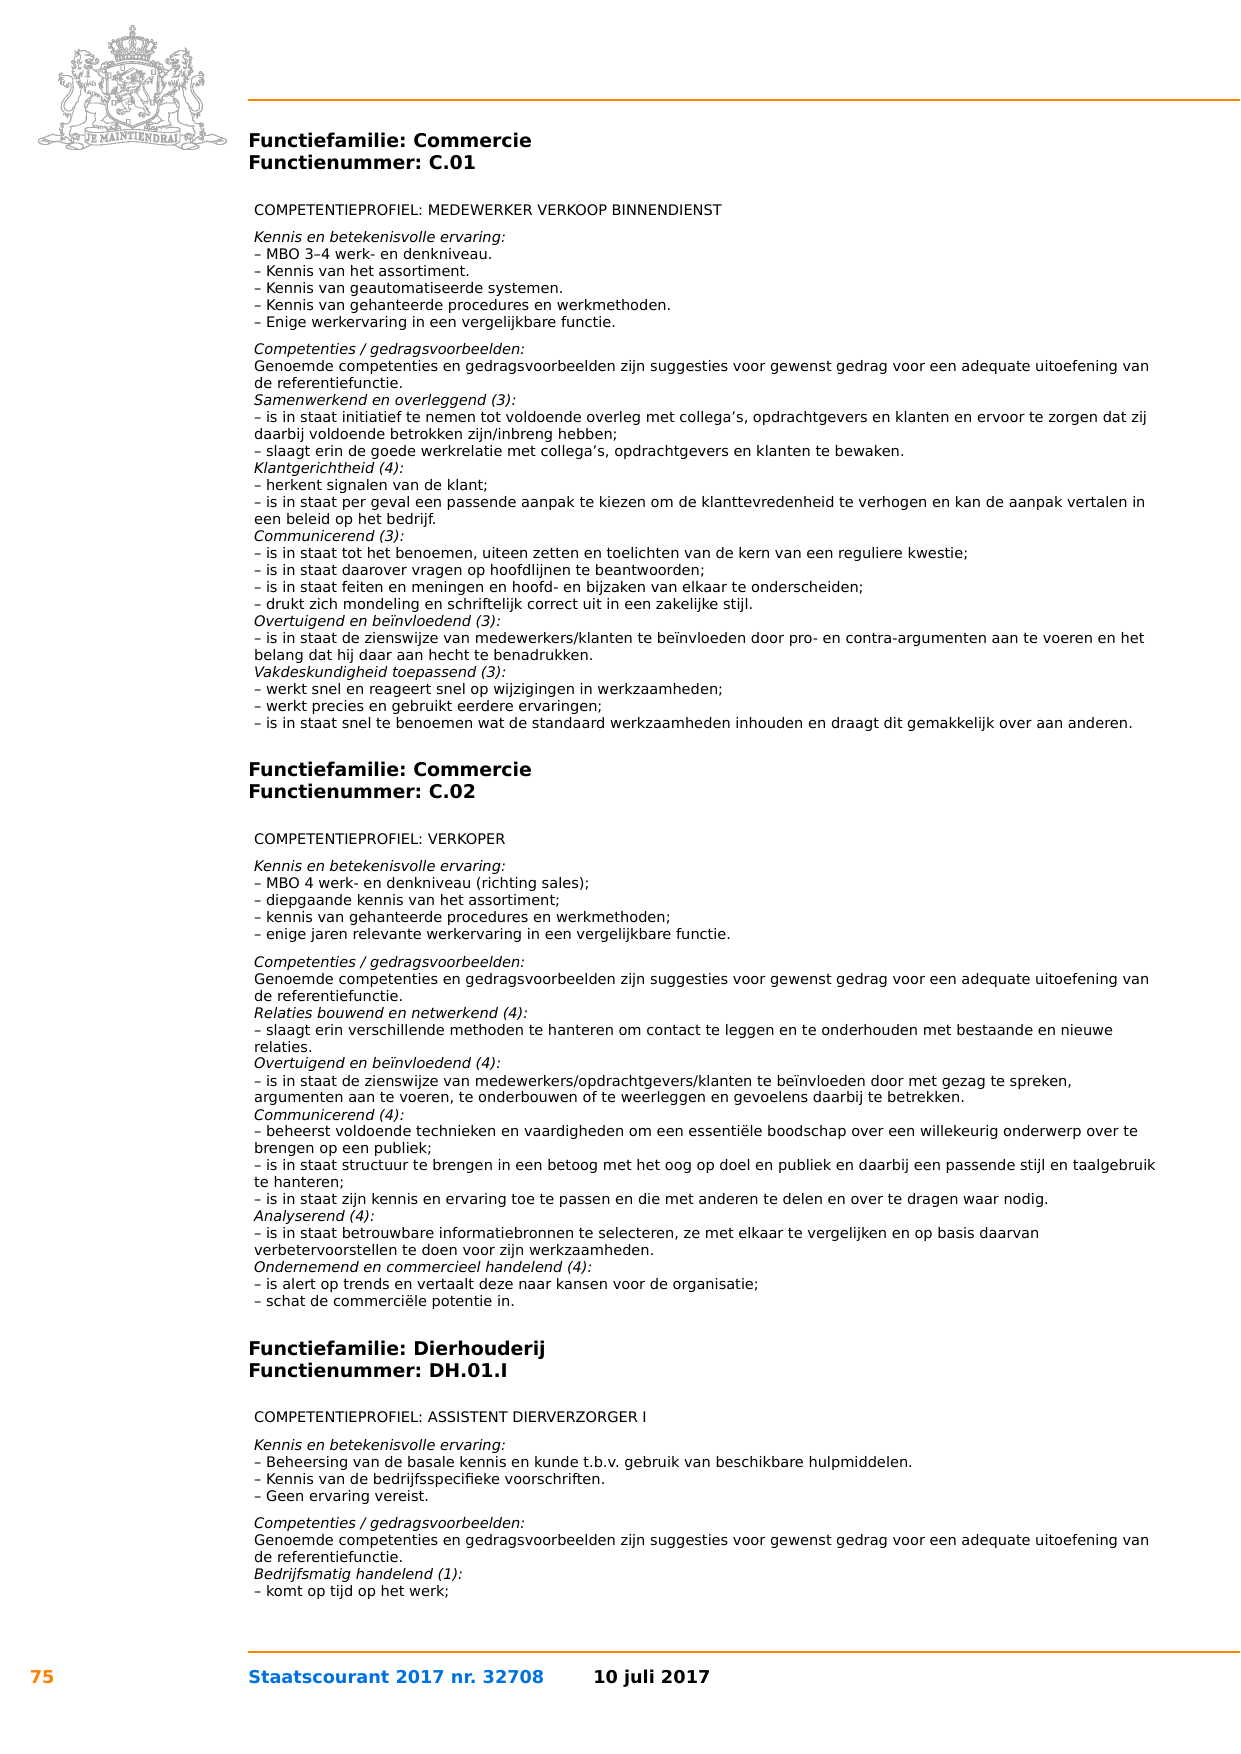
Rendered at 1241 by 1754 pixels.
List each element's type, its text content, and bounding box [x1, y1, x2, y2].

table_cell Kennis en betekenisvolle ervaring: – MBO 3–4 werk- en denkniveau. – Kennis van het assortiment. – Kennis van geautomatiseerde systemen. – Kennis van gehanteerde procedures en werkmethoden. – Enige werkervaring in een vergelijkbare functie. [249, 224, 1163, 335]
text Functiefamilie: Commercie [248, 759, 1163, 781]
table_cell Kennis en betekenisvolle ervaring: – Beheersing van de basale kennis en kunde t.b.v. gebruik van beschikbare hulpmiddelen. – Kennis van de bedrijfsspecifieke voorschriften. – Geen ervaring vereist. [249, 1432, 1163, 1509]
table_header COMPETENTIEPROFIEL: VERKOPER [249, 826, 1163, 852]
text Functienummer: C.02 [248, 781, 1163, 803]
text Functienummer: C.01 [248, 152, 1163, 174]
picture [38, 25, 227, 150]
table_cell Competenties / gedragsvoorbeelden: Genoemde competenties en gedragsvoorbeelden zijn suggesties voor gewenst gedrag voor een adequate uitoefening van de referentiefunctie. Relaties bouwend en netwerkend (4): – slaagt erin verschillende methoden te hanteren om contact te leggen en te onderhouden met bestaande en nieuwe relaties. Overtuigend en beïnvloedend (4): – is in staat de zienswijze van medewerkers/opdrachtgevers/klanten te beïnvloeden door met gezag te spreken, argumenten aan te voeren, te onderbouwen of te weerleggen en gevoelens daarbij te betrekken. Communicerend (4): – beheerst voldoende technieken en vaardigheden om een essentiële boodschap over een willekeurig onderwerp over te brengen op een publiek; – is in staat structuur te brengen in een betoog met het oog op doel en publiek en daarbij een passende stijl en taalgebruik te hanteren; – is in staat zijn kennis en ervaring toe te passen en die met anderen te delen en over te dragen waar nodig. Analyserend (4): – is in staat betrouwbare informatiebronnen te selecteren, ze met elkaar te vergelijken en op basis daarvan verbetervoorstellen te doen voor zijn werkzaamheden. Ondernemend en commercieel handelend (4): – is alert op trends en vertaalt deze naar kansen voor de organisatie; – schat de commerciële potentie in. [249, 949, 1163, 1315]
text Functiefamilie: Commercie [248, 130, 1163, 152]
table_cell Competenties / gedragsvoorbeelden: Genoemde competenties en gedragsvoorbeelden zijn suggesties voor gewenst gedrag voor een adequate uitoefening van de referentiefunctie. Bedrijfsmatig handelend (1): – komt op tijd op het werk; [249, 1510, 1163, 1604]
table_header COMPETENTIEPROFIEL: ASSISTENT DIERVERZORGER I [249, 1405, 1163, 1431]
table_header COMPETENTIEPROFIEL: MEDEWERKER VERKOOP BINNENDIENST [249, 197, 1163, 223]
text Functienummer: DH.01.I [248, 1360, 1163, 1382]
table_cell Kennis en betekenisvolle ervaring: – MBO 4 werk- en denkniveau (richting sales); – diepgaande kennis van het assortiment; – kennis van gehanteerde procedures en werkmethoden; – enige jaren relevante werkervaring in een vergelijkbare functie. [249, 854, 1163, 948]
table_cell Competenties / gedragsvoorbeelden: Genoemde competenties en gedragsvoorbeelden zijn suggesties voor gewenst gedrag voor een adequate uitoefening van de referentiefunctie. Samenwerkend en overleggend (3): – is in staat initiatief te nemen tot voldoende overleg met collega’s, opdrachtgevers en klanten en ervoor te zorgen dat zij daarbij voldoende betrokken zijn/inbreng hebben; – slaagt erin de goede werkrelatie met collega’s, opdrachtgevers en klanten te bewaken. Klantgerichtheid (4): – herkent signalen van de klant; – is in staat per geval een passende aanpak te kiezen om de klanttevredenheid te verhogen en kan de aanpak vertalen in een beleid op het bedrijf. Communicerend (3): – is in staat tot het benoemen, uiteen zetten en toelichten van de kern van een reguliere kwestie; – is in staat daarover vragen op hoofdlijnen te beantwoorden; – is in staat feiten en meningen en hoofd- en bijzaken van elkaar te onderscheiden; – drukt zich mondeling en schriftelijk correct uit in een zakelijke stijl. Overtuigend en beïnvloedend (3): – is in staat de zienswijze van medewerkers/klanten te beïnvloeden door pro- en contra-argumenten aan te voeren en het belang dat hij daar aan hecht te benadrukken. Vakdeskundigheid toepassend (3): – werkt snel en reageert snel op wijzigingen in werkzaamheden; – werkt precies en gebruikt eerdere ervaringen; – is in staat snel te benoemen wat de standaard werkzaamheden inhouden en draagt dit gemakkelijk over aan anderen. [249, 336, 1163, 736]
text Functiefamilie: Dierhouderij [248, 1338, 1163, 1360]
